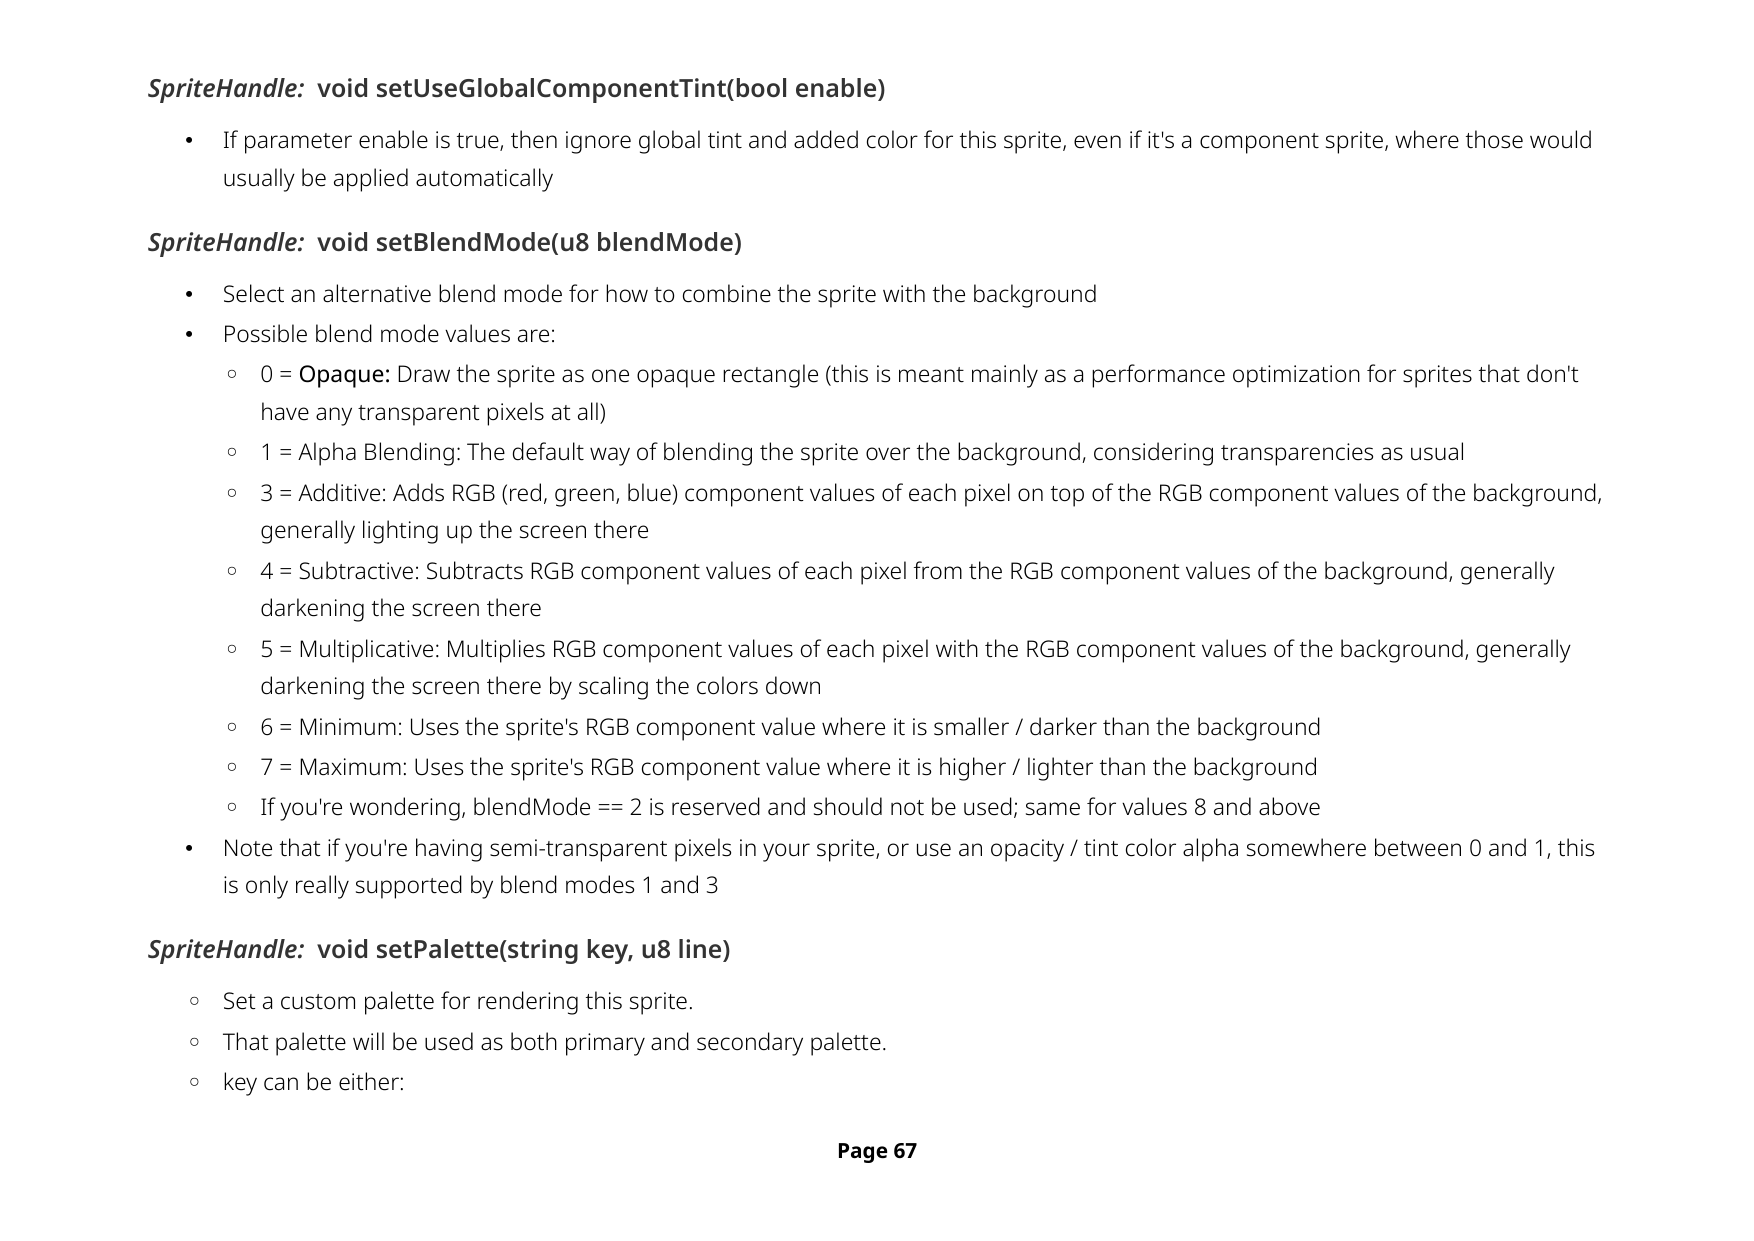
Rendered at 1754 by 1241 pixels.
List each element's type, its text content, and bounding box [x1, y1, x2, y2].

list 4 = Subtractive: Subtracts RGB component values of each pixel from the RGB component values of the background, generally darkening the screen there [223, 554, 1606, 623]
subtitle SpriteHandle: void setPalette(string key, u8 line) [148, 932, 1606, 966]
list If parameter enable is true, then ignore global tint and added color for this sprite, even if it's a component sprite, where those would usually be applied automatically [185, 124, 1606, 193]
list Select an alternative blend mode for how to combine the sprite with the background [185, 277, 1606, 309]
list 1 = Alpha Blending: The default way of blending the sprite over the background, considering transparencies as usual [223, 436, 1606, 467]
list 3 = Additive: Adds RGB (red, green, blue) component values of each pixel on top of the RGB component values of the background, generally lighting up the screen there [223, 477, 1606, 545]
list 7 = Maximum: Uses the sprite's RGB component value where it is higher / lighter than the background [223, 751, 1606, 782]
subtitle SpriteHandle: void setBlendMode(u8 blendMode) [148, 224, 1606, 258]
list Possible blend mode values are: [185, 318, 1606, 349]
list 6 = Minimum: Uses the sprite's RGB component value where it is smaller / darker than the background [223, 710, 1606, 742]
list 0 = Opaque: Draw the sprite as one opaque rectangle (this is meant mainly as a performance optimization for sprites that don't have any transparent pixels at all) [223, 358, 1606, 427]
list 5 = Multiplicative: Multiplies RGB component values of each pixel with the RGB component values of the background, generally darkening the screen there by scaling the colors down [223, 632, 1606, 701]
list Set a custom palette for rendering this sprite. [185, 985, 1606, 1016]
list Note that if you're having semi-transparent pixels in your sprite, or use an opacity / tint color alpha somewhere between 0 and 1, this is only really supported by blend modes 1 and 3 [185, 832, 1606, 900]
list key can be either: [185, 1066, 1606, 1097]
subtitle SpriteHandle: void setUseGlobalComponentTint(bool enable) [148, 71, 1606, 105]
list If you're wondering, blendMode == 2 is reserved and should not be used; same for values 8 and above [223, 791, 1606, 822]
list That palette will be used as both primary and secondary palette. [185, 1025, 1606, 1057]
